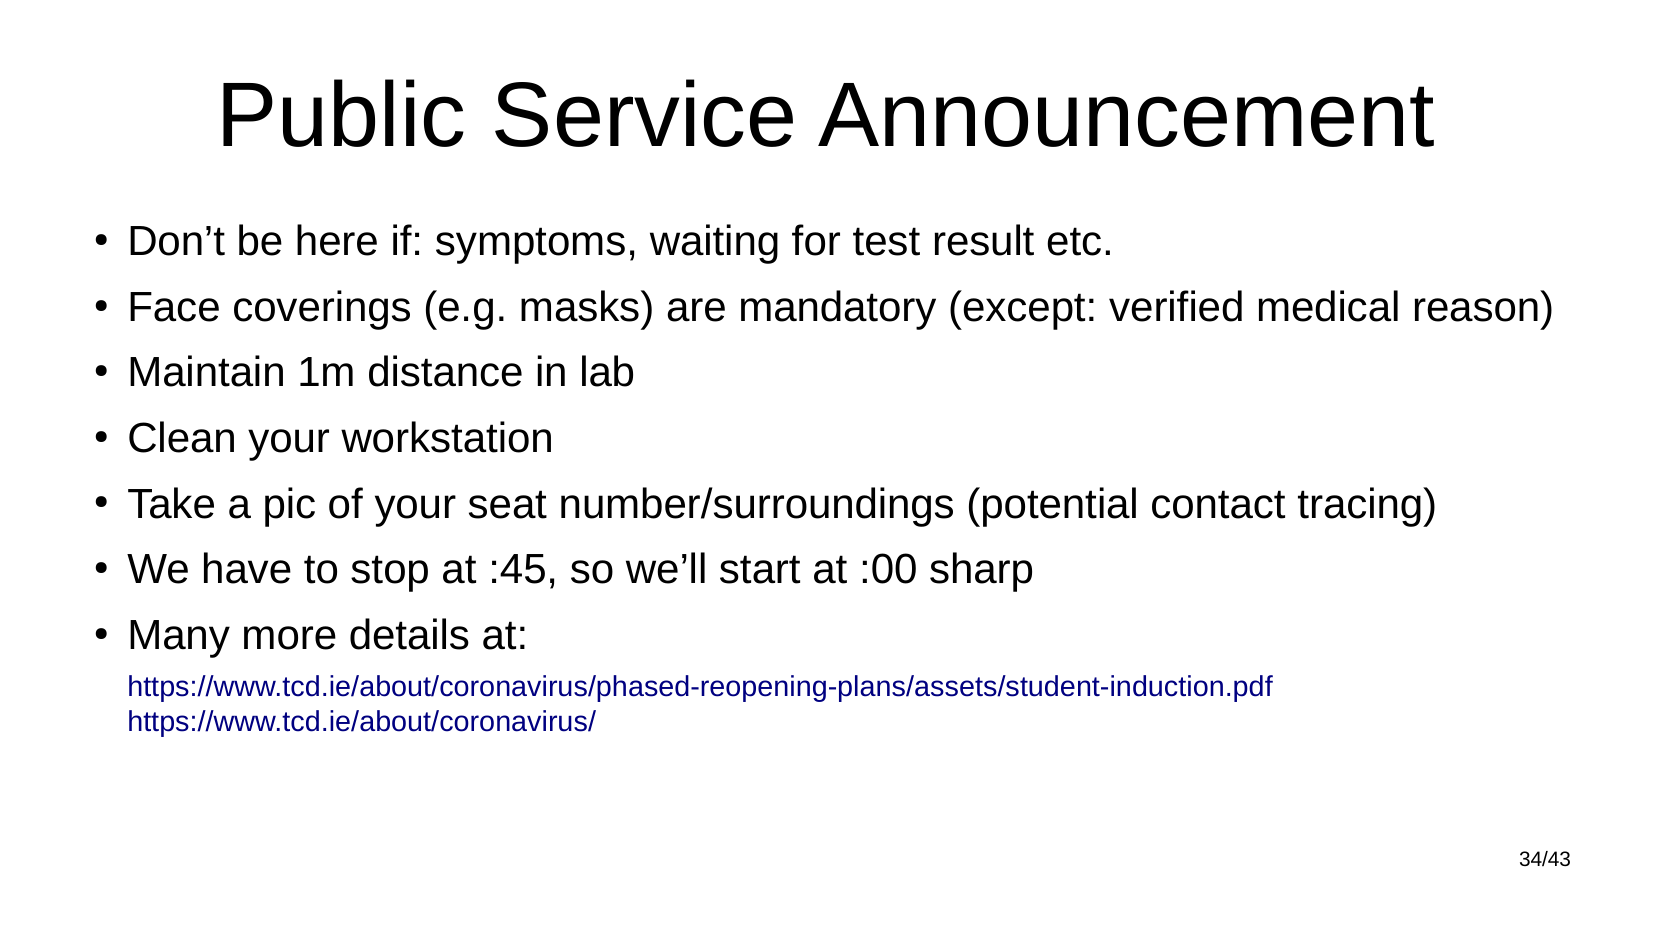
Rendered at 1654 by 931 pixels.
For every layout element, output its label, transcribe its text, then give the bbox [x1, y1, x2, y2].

title Public Service Announcement [82, 37, 1571, 193]
list Don’t be here if: symptoms, waiting for test result etc. Face coverings (e.g. masks) are mandatory (except: verified medical reason) Maintain 1m distance in lab Clean your workstation Take a pic of your seat number/surroundings (potential contact tracing) We have to stop at :45, so we’ll start at :00 sharp Many more details at: https://www.tcd.ie/about/coronavirus/phased-reopening-plans/assets/student-induction.pdf https://www.tcd.ie/about/coronavirus/ [82, 217, 1571, 758]
